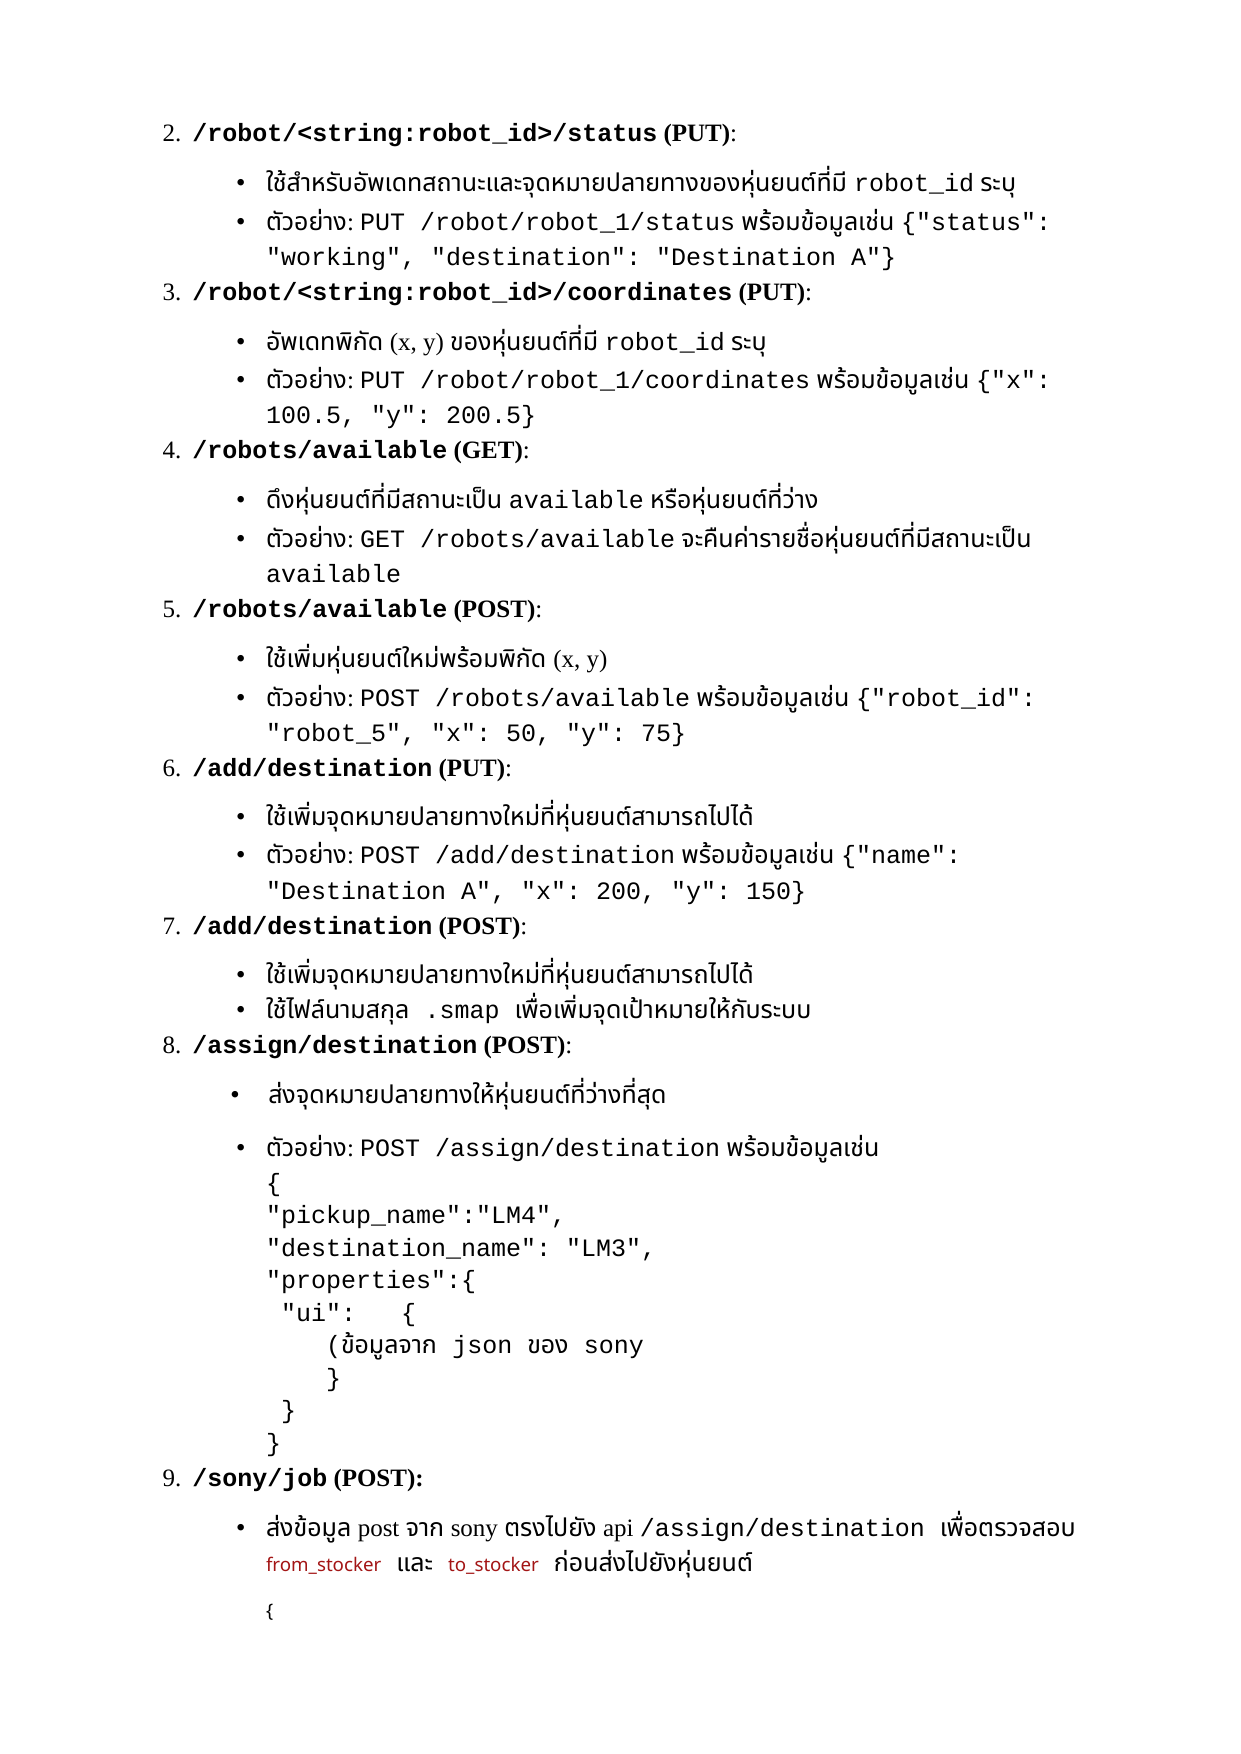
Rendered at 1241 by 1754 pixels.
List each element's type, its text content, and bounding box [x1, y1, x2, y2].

list /robot/<string:robot_id>/status (PUT): [162, 118, 1122, 149]
list ใช้ไฟล์นามสกุล .smap เพื่อเพิ่มจุดเป้าหมายให้กับระบบ [236, 998, 1122, 1026]
list ใช้เพิ่มจุดหมายปลายทางใหม่ที่หุ่นยนต์สามารถไปได้ [236, 961, 1122, 993]
list /add/destination (PUT): [162, 753, 1122, 784]
list /add/destination (POST): [162, 911, 1122, 942]
list /assign/destination (POST): [162, 1031, 1122, 1061]
list ใช้สำหรับอัพเดทสถานะและจุดหมายปลายทางของหุ่นยนต์ที่มี robot_id ระบุ [236, 168, 1122, 202]
list { [236, 1598, 1122, 1623]
list ตัวอย่าง: PUT /robot/robot_1/status พร้อมข้อมูลเช่น {"status": "working", "destination": "Destination A"} [236, 207, 1122, 273]
list ตัวอย่าง: POST /add/destination พร้อมข้อมูลเช่น {"name": "Destination A", "x": 200, "y": 150} [236, 841, 1122, 907]
list ดึงหุ่นยนต์ที่มีสถานะเป็น available หรือหุ่นยนต์ที่ว่าง [236, 486, 1122, 519]
list ตัวอย่าง: GET /robots/available จะคืนค่ารายชื่อหุ่นยนต์ที่มีสถานะเป็น available [236, 524, 1122, 590]
list ตัวอย่าง: POST /robots/available พร้อมข้อมูลเช่น {"robot_id": "robot_5", "x": 50, "y": 75} [236, 683, 1122, 749]
list ใช้เพิ่มจุดหมายปลายทางใหม่ที่หุ่นยนต์สามารถไปได้ [236, 803, 1122, 836]
list ส่งข้อมูล post จาก sony ตรงไปยัง api /assign/destination เพื่อตรวจสอบ from_stocker และ to_stocker ก่อนส่งไปยังหุ่นยนต์ [236, 1513, 1122, 1579]
list /sony/job (POST): [162, 1463, 1122, 1494]
list /robot/<string:robot_id>/coordinates (PUT): [162, 277, 1122, 308]
list ใช้เพิ่มหุ่นยนต์ใหม่พร้อมพิกัด (x, y) [236, 644, 1122, 678]
list /robots/available (GET): [162, 436, 1122, 466]
list ตัวอย่าง: POST /assign/destination พร้อมข้อมูลเช่น { "pickup_name":"LM4", [236, 1133, 1122, 1231]
list /robots/available (POST): [162, 594, 1122, 625]
list ตัวอย่าง: PUT /robot/robot_1/coordinates พร้อมข้อมูลเช่น {"x": 100.5, "y": 200.5} [236, 365, 1122, 431]
list อัพเดทพิกัด (x, y) ของหุ่นยนต์ที่มี robot_id ระบุ [236, 327, 1122, 360]
list ส่งจุดหมายปลายทางให้หุ่นยนต์ที่ว่างที่สุด [231, 1081, 1122, 1113]
list "destination_name": "LM3", "properties":{ "ui": { (ข้อมูลจาก json ของ sony } } } [236, 1235, 1122, 1459]
